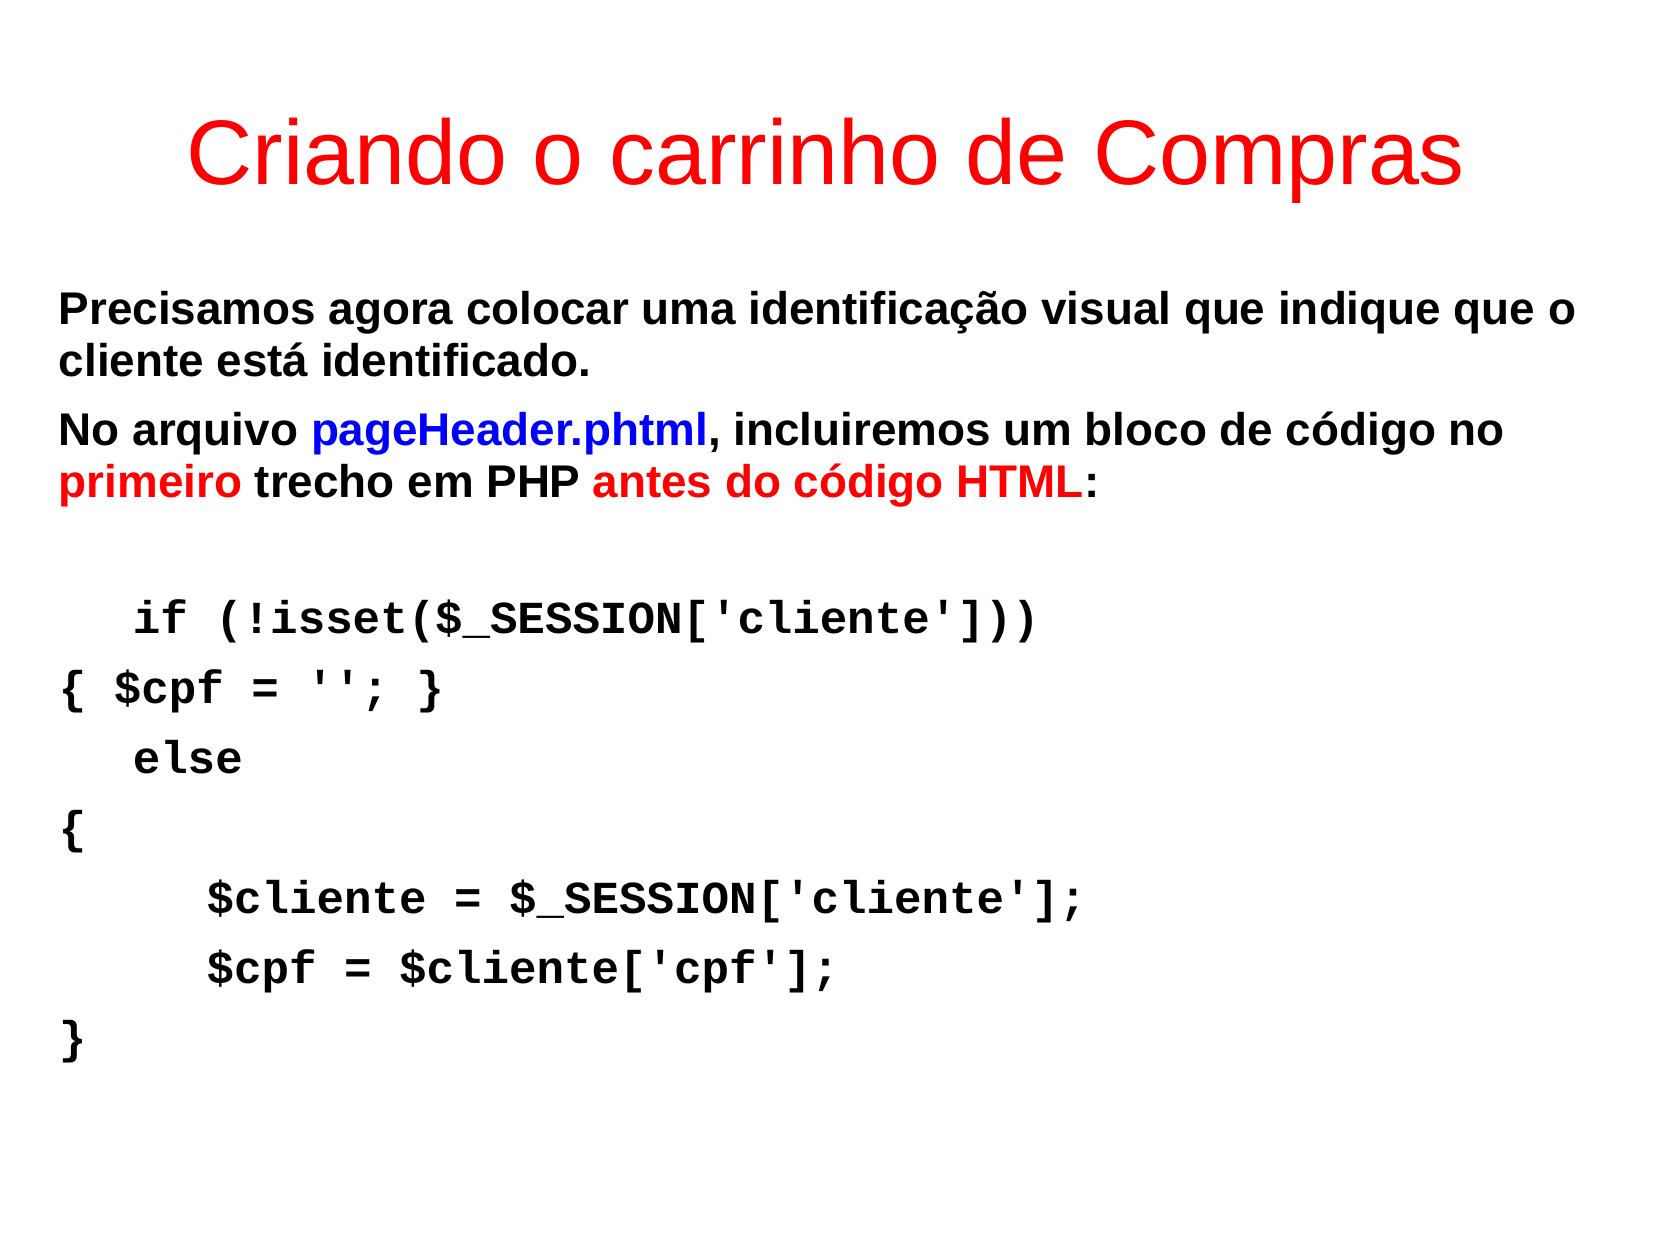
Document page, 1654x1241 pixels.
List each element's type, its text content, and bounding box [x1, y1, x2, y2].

list Precisamos agora colocar uma identificação visual que indique que o cliente está identificado. No arquivo pageHeader.phtml, incluiremos um bloco de código no primeiro trecho em PHP antes do código HTML: if (!isset($_SESSION['cliente'])) { $cpf = ''; } else { $cliente = $_SESSION['cliente']; $cpf = $cliente['cpf']; } [59, 283, 1607, 1182]
title Criando o carrinho de Compras [82, 49, 1571, 257]
